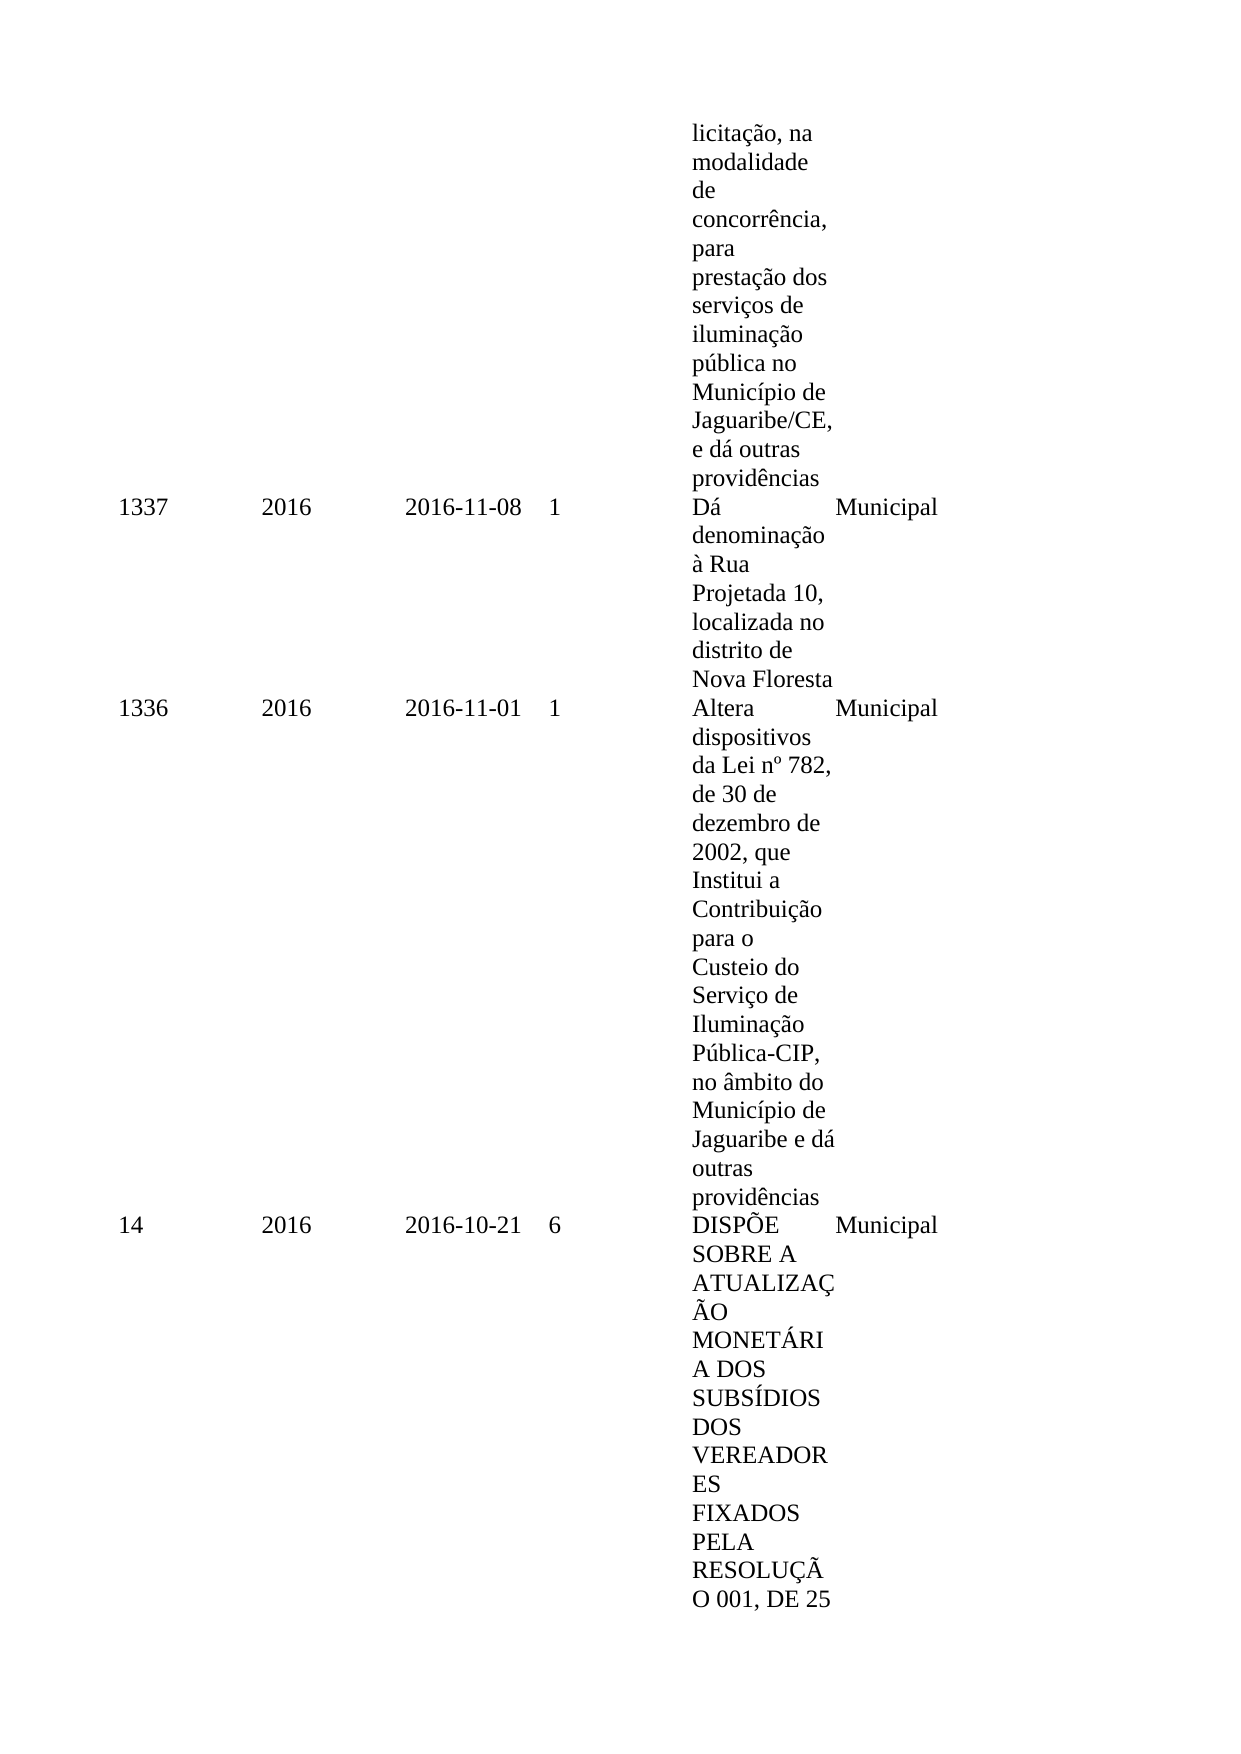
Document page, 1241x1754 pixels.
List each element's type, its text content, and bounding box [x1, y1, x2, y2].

table_cell 2016-11-08 [405, 492, 548, 693]
table_cell [261, 118, 405, 492]
table_cell 1 [548, 492, 692, 693]
table_cell 2016 [261, 1211, 405, 1613]
table_cell 1 [548, 693, 692, 1211]
table_cell 2016-11-01 [405, 693, 548, 1211]
table_cell [979, 492, 1122, 693]
table_cell 1336 [118, 693, 261, 1211]
table_cell [548, 118, 692, 492]
table_cell 14 [118, 1211, 261, 1613]
table_cell Altera dispositivos da Lei nº 782, de 30 de dezembro de 2002, que Institui a Contribuição para o Custeio do Serviço de Iluminação Pública-CIP, no âmbito do Município de Jaguaribe e dá outras providências [692, 693, 835, 1211]
table_cell [118, 118, 261, 492]
table_cell licitação, na modalidade de concorrência, para prestação dos serviços de iluminação pública no Município de Jaguaribe/CE, e dá outras providências [692, 118, 835, 492]
table_cell [979, 118, 1122, 492]
table_cell 1337 [118, 492, 261, 693]
table_cell [979, 693, 1122, 1211]
table_cell Municipal [835, 1211, 979, 1613]
table_cell [835, 118, 979, 492]
table_cell Municipal [835, 693, 979, 1211]
table_cell [979, 1211, 1122, 1613]
table_cell Dá denominação à Rua Projetada 10, localizada no distrito de Nova Floresta [692, 492, 835, 693]
table_cell Municipal [835, 492, 979, 693]
table_cell 2016 [261, 492, 405, 693]
table_cell [405, 118, 548, 492]
table_cell 2016 [261, 693, 405, 1211]
table_cell 2016-10-21 [405, 1211, 548, 1613]
table_cell 6 [548, 1211, 692, 1613]
table_cell DISPÕE SOBRE A ATUALIZAÇÃO MONETÁRIA DOS SUBSÍDIOS DOS VEREADORES FIXADOS PELA RESOLUÇÃO 001, DE 25 [692, 1211, 835, 1613]
